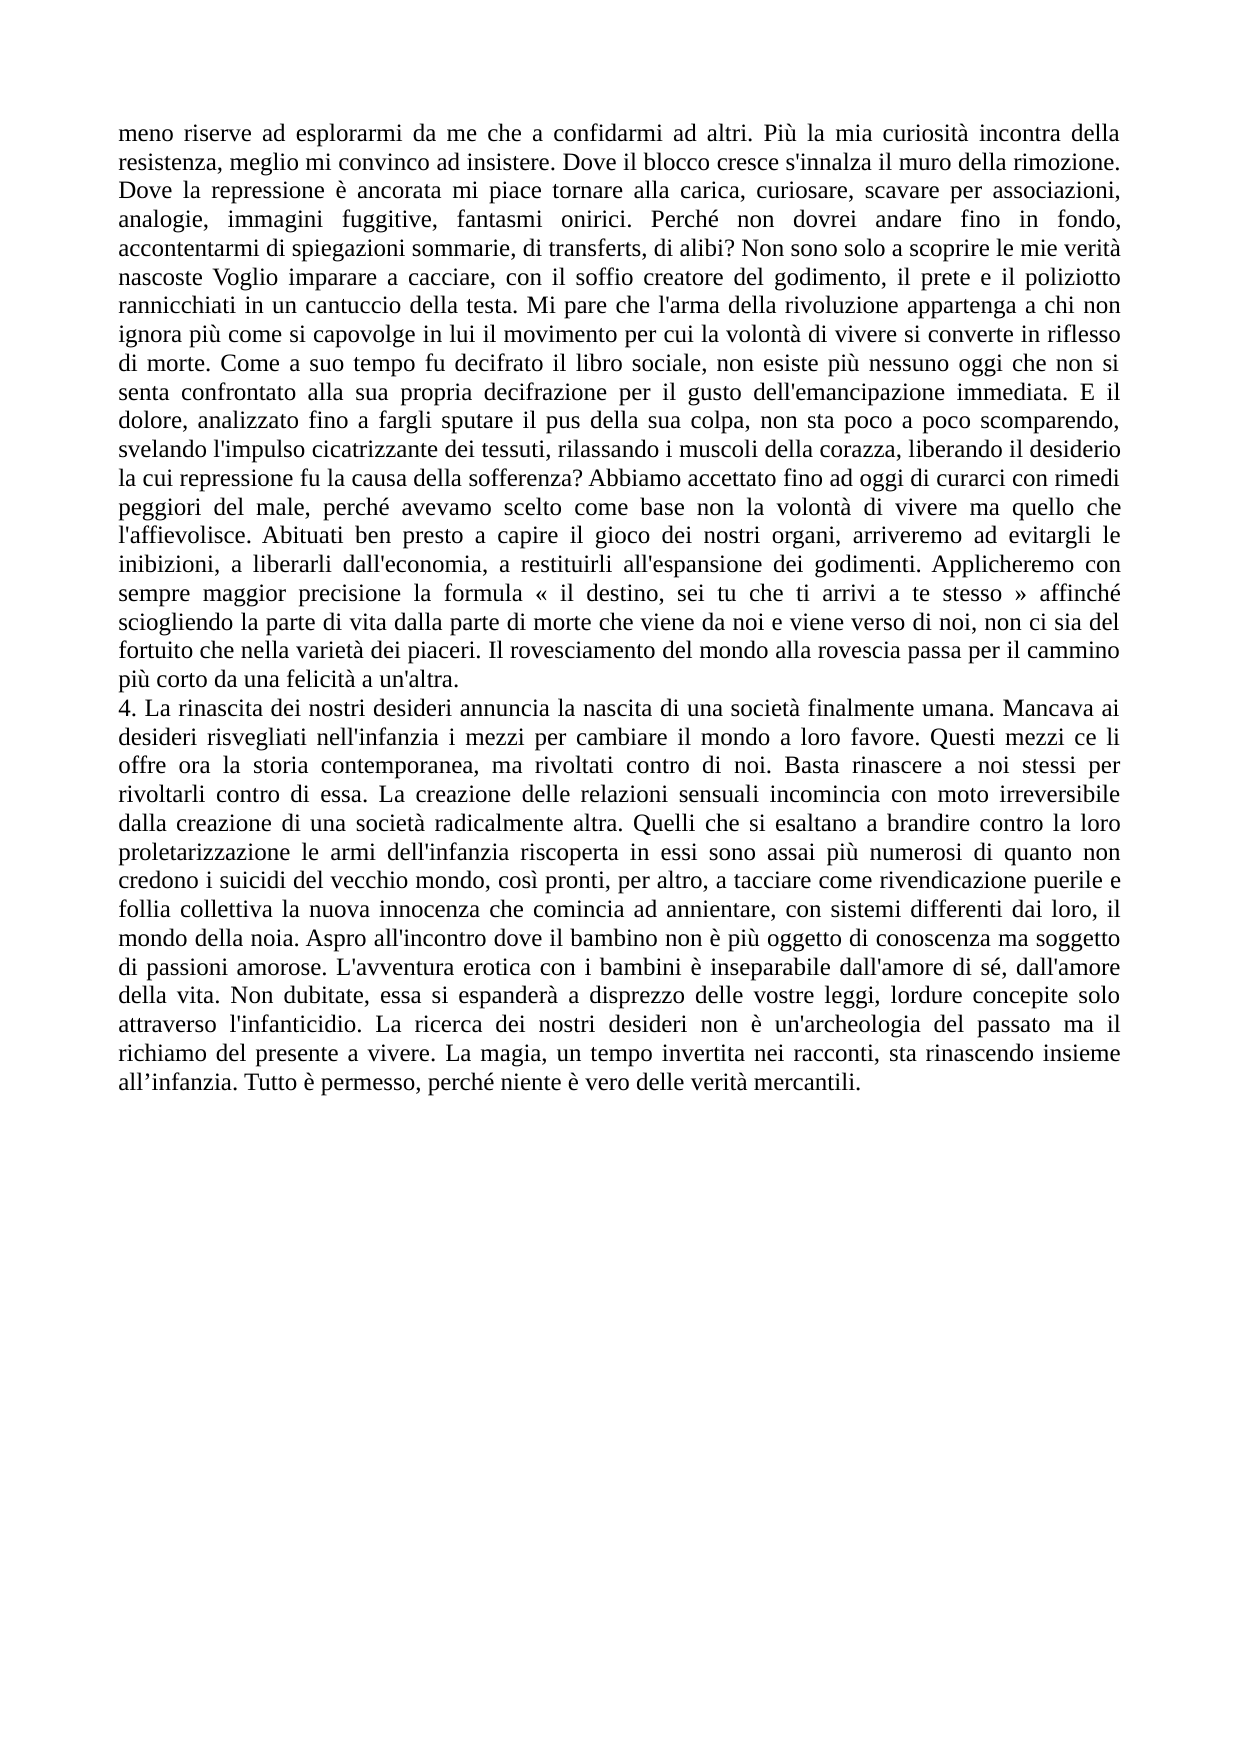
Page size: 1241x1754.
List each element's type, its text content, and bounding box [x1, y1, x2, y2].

text 4. La rinascita dei nostri desideri annuncia la nascita di una società finalmente umana. Mancava ai desideri risvegliati nell'infanzia i mezzi per cambiare il mondo a loro favore. Questi mezzi ce li offre ora la storia contemporanea, ma rivoltati contro di noi. Basta rinascere a noi stessi per rivoltarli contro di essa. La creazione delle relazioni sensuali incomincia con moto irreversibile dalla creazione di una società radicalmente altra. Quelli che si esaltano a brandire contro la loro proletarizzazione le armi dell'infanzia riscoperta in essi sono assai più numerosi di quanto non credono i suicidi del vecchio mondo, così pronti, per altro, a tacciare come rivendicazione puerile e follia collettiva la nuova innocenza che comincia ad annientare, con sistemi differenti dai loro, il mondo della noia. Aspro all'incontro dove il bambino non è più oggetto di conoscenza ma soggetto di passioni amorose. L'avventura erotica con i bambini è inseparabile dall'amore di sé, dall'amore della vita. Non dubitate, essa si espanderà a disprezzo delle vostre leggi, lordure concepite solo attraverso l'infanticidio. La ricerca dei nostri desideri non è un'archeologia del passato ma il richiamo del presente a vivere. La magia, un tempo invertita nei racconti, sta rinascendo insieme all’infanzia. Tutto è permesso, perché niente è vero delle verità mercantili. [118, 693, 1122, 1096]
text meno riserve ad esplorarmi da me che a confidarmi ad altri. Più la mia curiosità incontra della resistenza, meglio mi convinco ad insistere. Dove il blocco cresce s'innalza il muro della rimozione. Dove la repressione è ancorata mi piace tornare alla carica, curiosare, scavare per associazioni, analogie, immagini fuggitive, fantasmi onirici. Perché non dovrei andare fino in fondo, accontentarmi di spiegazioni sommarie, di transferts, di alibi? Non sono solo a scoprire le mie verità nascoste Voglio imparare a cacciare, con il soffio creatore del godimento, il prete e il poliziotto rannicchiati in un cantuccio della testa. Mi pare che l'arma della rivoluzione appartenga a chi non ignora più come si capovolge in lui il movimento per cui la volontà di vivere si converte in riflesso di morte. Come a suo tempo fu decifrato il libro sociale, non esiste più nessuno oggi che non si senta confrontato alla sua propria decifrazione per il gusto dell'emancipazione immediata. E il dolore, analizzato fino a fargli sputare il pus della sua colpa, non sta poco a poco scomparendo, svelando l'impulso cicatrizzante dei tessuti, rilassando i muscoli della corazza, liberando il desiderio la cui repressione fu la causa della sofferenza? Abbiamo accettato fino ad oggi di curarci con rimedi peggiori del male, perché avevamo scelto come base non la volontà di vivere ma quello che l'affievolisce. Abituati ben presto a capire il gioco dei nostri organi, arriveremo ad evitargli le inibizioni, a liberarli dall'economia, a restituirli all'espansione dei godimenti. Applicheremo con sempre maggior precisione la formula « il destino, sei tu che ti arrivi a te stesso » affinché sciogliendo la parte di vita dalla parte di morte che viene da noi e viene verso di noi, non ci sia del fortuito che nella varietà dei piaceri. Il rovesciamento del mondo alla rovescia passa per il cammino più corto da una felicità a un'altra. [118, 118, 1122, 693]
